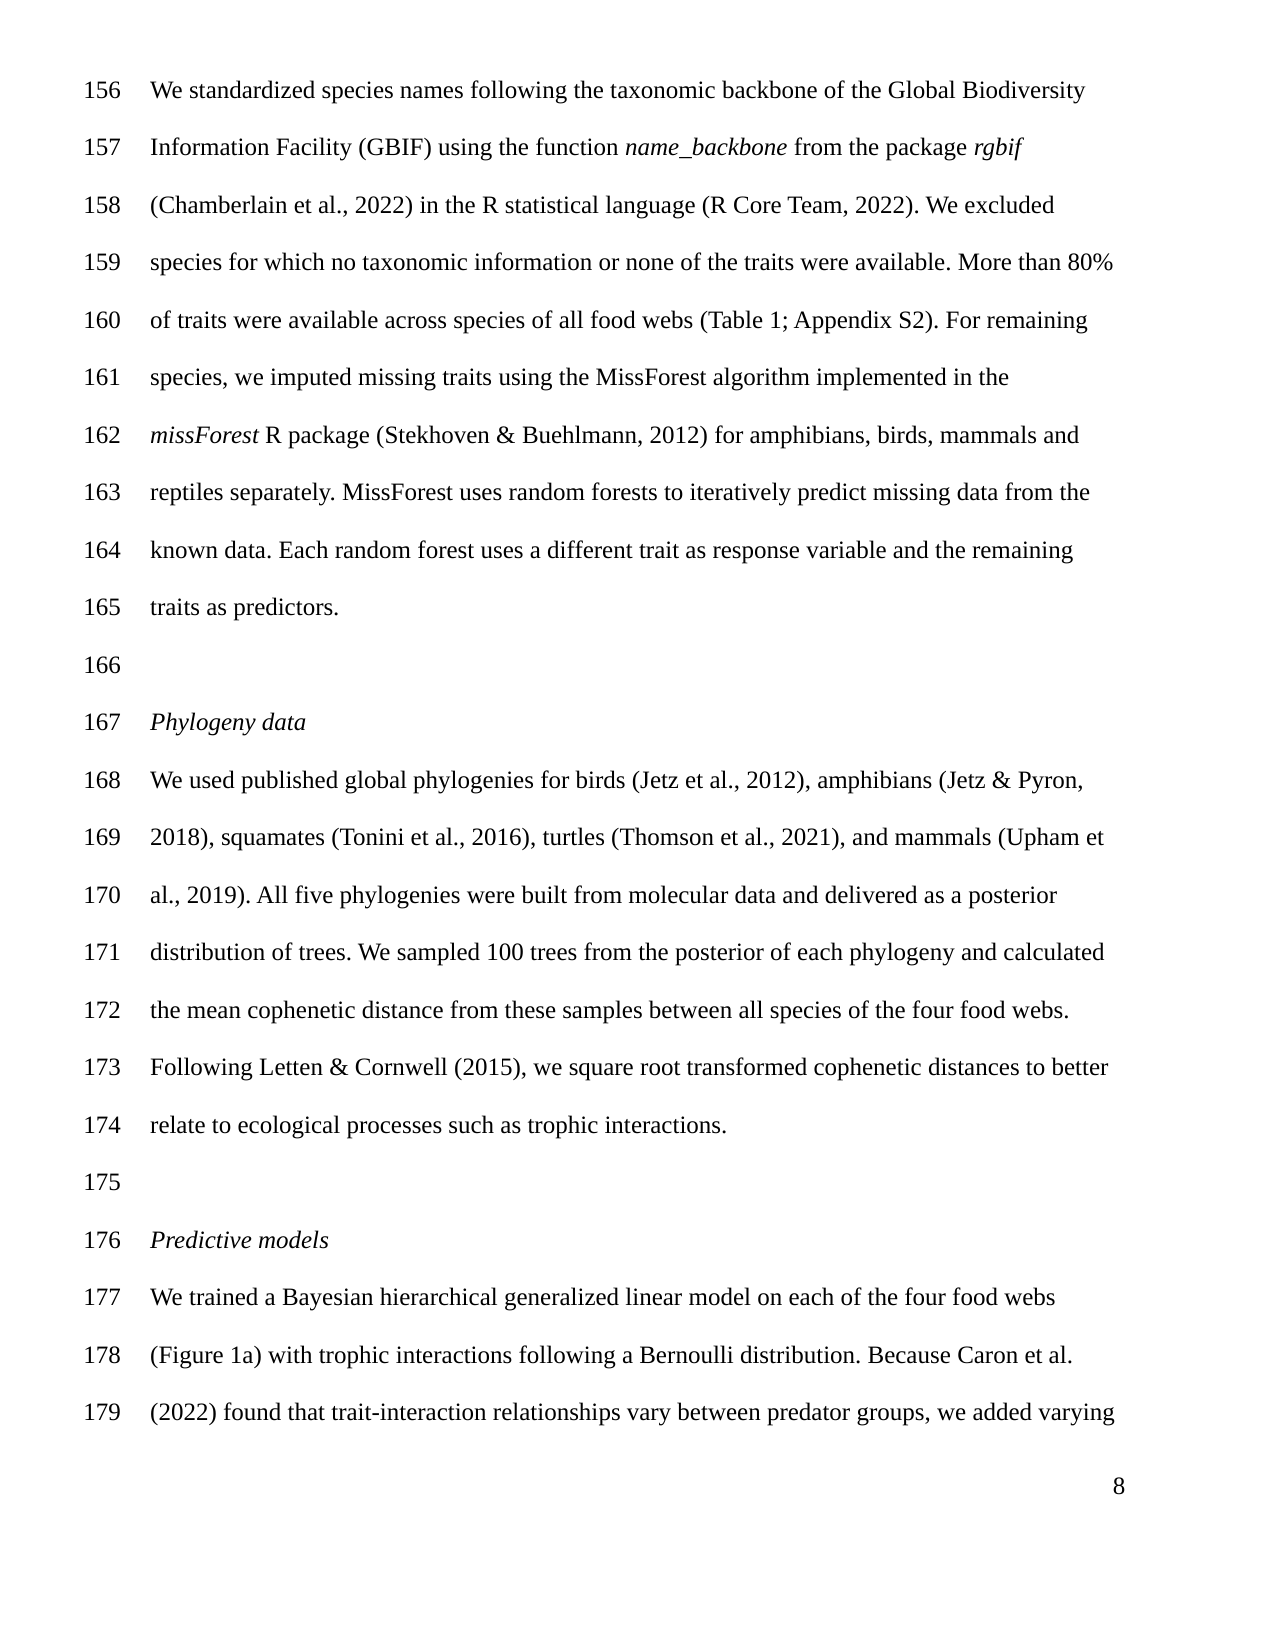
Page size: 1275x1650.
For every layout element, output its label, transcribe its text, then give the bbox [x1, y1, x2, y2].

text We trained a Bayesian hierarchical generalized linear model on each of the four food webs (Figure 1a) with trophic interactions following a Bernoulli distribution. Because Caron et al. (2022) found that trait-interaction relationships vary between predator groups, we added varying [150, 1282, 1125, 1426]
text Predictive models [150, 1225, 1125, 1254]
text Phylogeny data [150, 707, 1125, 736]
text We standardized species names following the taxonomic backbone of the Global Biodiversity Information Facility (GBIF) using the function name_backbone from the package rgbif (Chamberlain et al., 2022) in the R statistical language (R Core Team, 2022). We excluded species for which no taxonomic information or none of the traits were available. More than 80% of traits were available across species of all food webs (Table 1; Appendix S2). For remaining species, we imputed missing traits using the MissForest algorithm implemented in the missForest R package (Stekhoven & Buehlmann, 2012) for amphibians, birds, mammals and reptiles separately. MissForest uses random forests to iteratively predict missing data from the known data. Each random forest uses a different trait as response variable and the remaining traits as predictors. [150, 75, 1125, 621]
text We used published global phylogenies for birds (Jetz et al., 2012), amphibians (Jetz & Pyron, 2018), squamates (Tonini et al., 2016), turtles (Thomson et al., 2021), and mammals (Upham et al., 2019). All five phylogenies were built from molecular data and delivered as a posterior distribution of trees. We sampled 100 trees from the posterior of each phylogeny and calculated the mean cophenetic distance from these samples between all species of the four food webs. Following Letten & Cornwell (2015), we square root transformed cophenetic distances to better relate to ecological processes such as trophic interactions. [150, 765, 1125, 1139]
